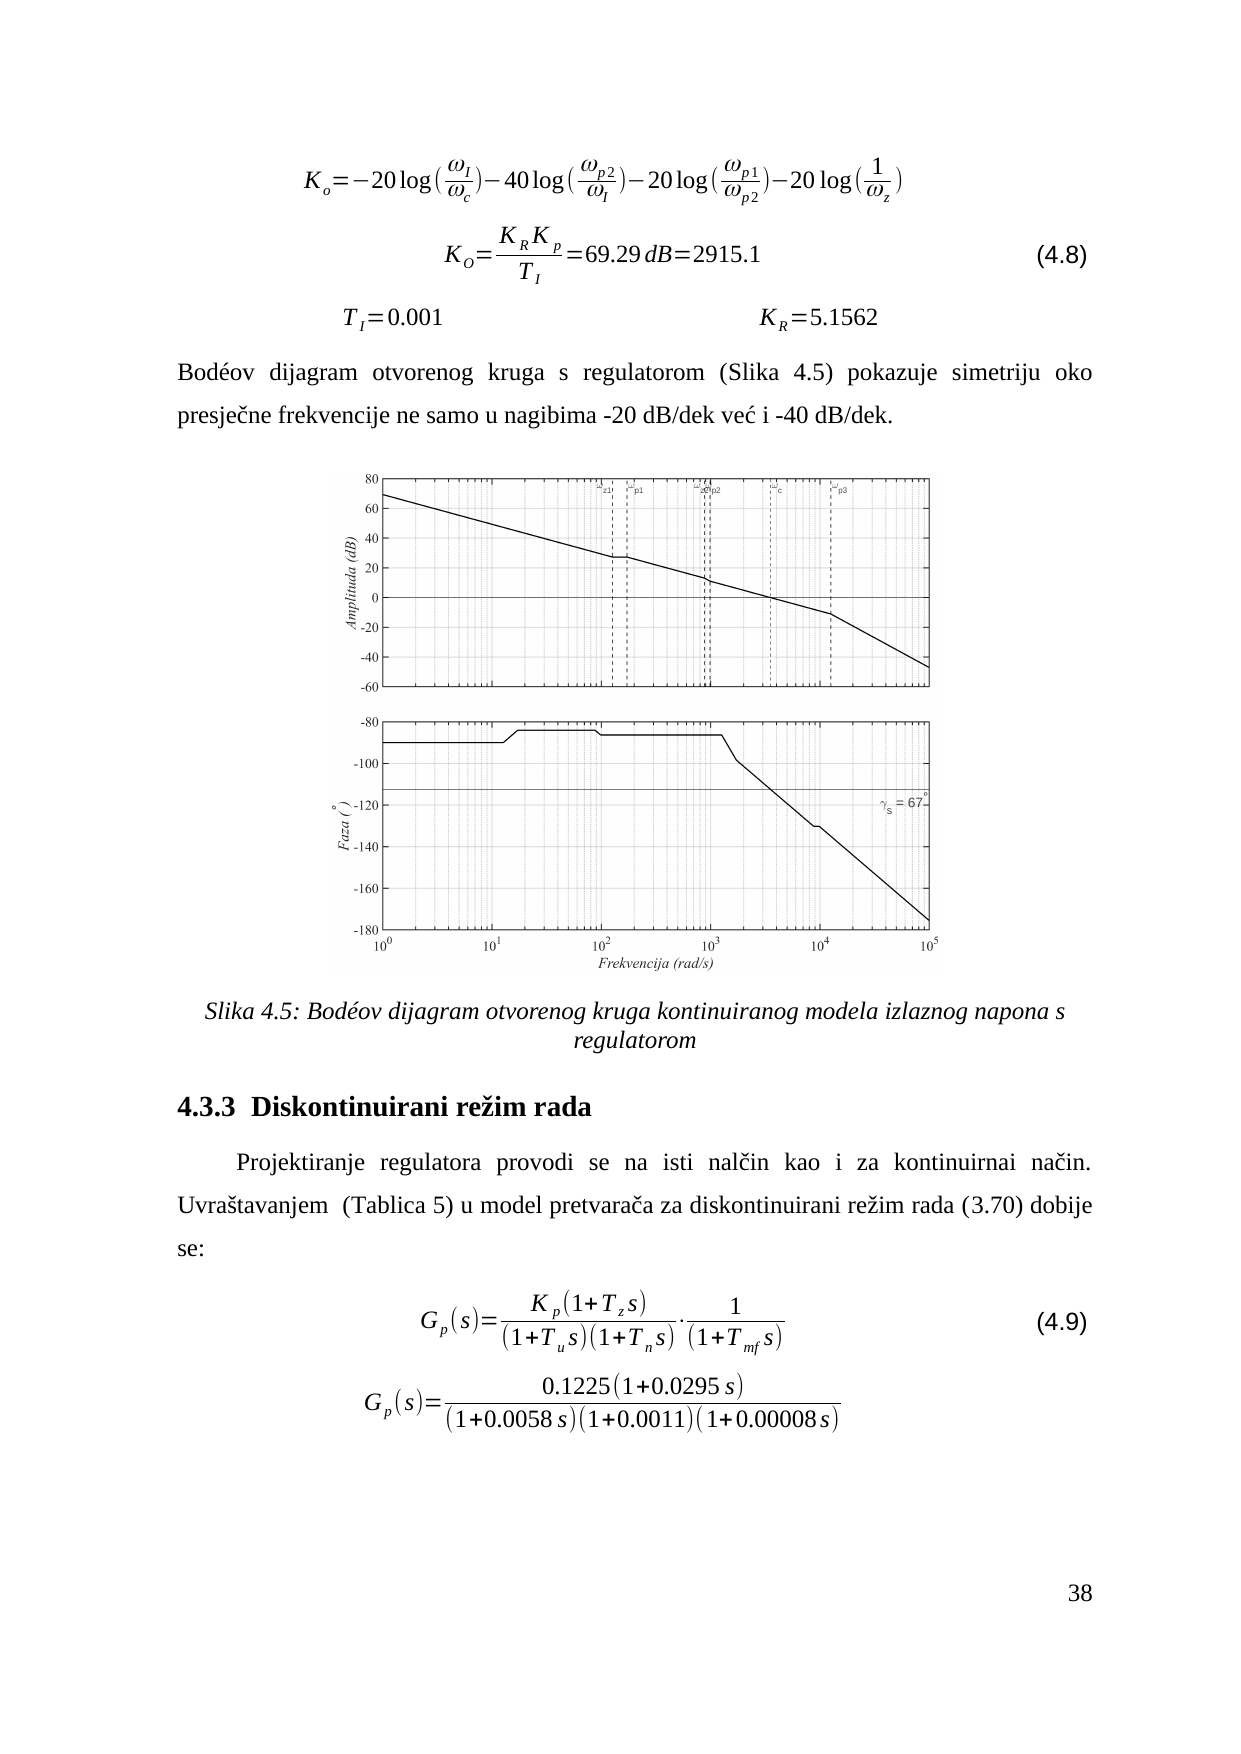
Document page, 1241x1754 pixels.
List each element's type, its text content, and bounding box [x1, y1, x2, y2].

table_header (4.9) [1028, 1282, 1093, 1366]
text Slika 4.5: Bodéov dijagram otvorenog kruga kontinuiranog modela izlaznog napona s regulatorom [182, 996, 1087, 1054]
table_cell [608, 298, 1028, 345]
table_header [177, 1282, 1028, 1366]
text Bodéov dijagram otvorenog kruga s regulatorom (Slika 4.5) pokazuje simetriju oko presječne frekvencije ne samo u nagibima -20 dB/dek već i -40 dB/dek. [177, 357, 1093, 429]
table_cell [1028, 298, 1093, 345]
table_header [1028, 147, 1093, 216]
text Projektiranje regulatora provodi se na isti nalčin kao i za kontinuirnai način. Uvraštavanjem (Tablica 5) u model pretvarača za diskontinuirani režim rada (3.70) dobije se: [177, 1147, 1093, 1262]
table_cell [177, 298, 608, 345]
table_cell (4.8) [1028, 216, 1093, 298]
table_cell [177, 216, 1028, 298]
subtitle Diskontinuirani režim rada [177, 1089, 1093, 1122]
picture [331, 473, 939, 972]
table_header [177, 147, 1028, 216]
table_cell [177, 1366, 1028, 1445]
table_cell [1028, 1366, 1093, 1445]
